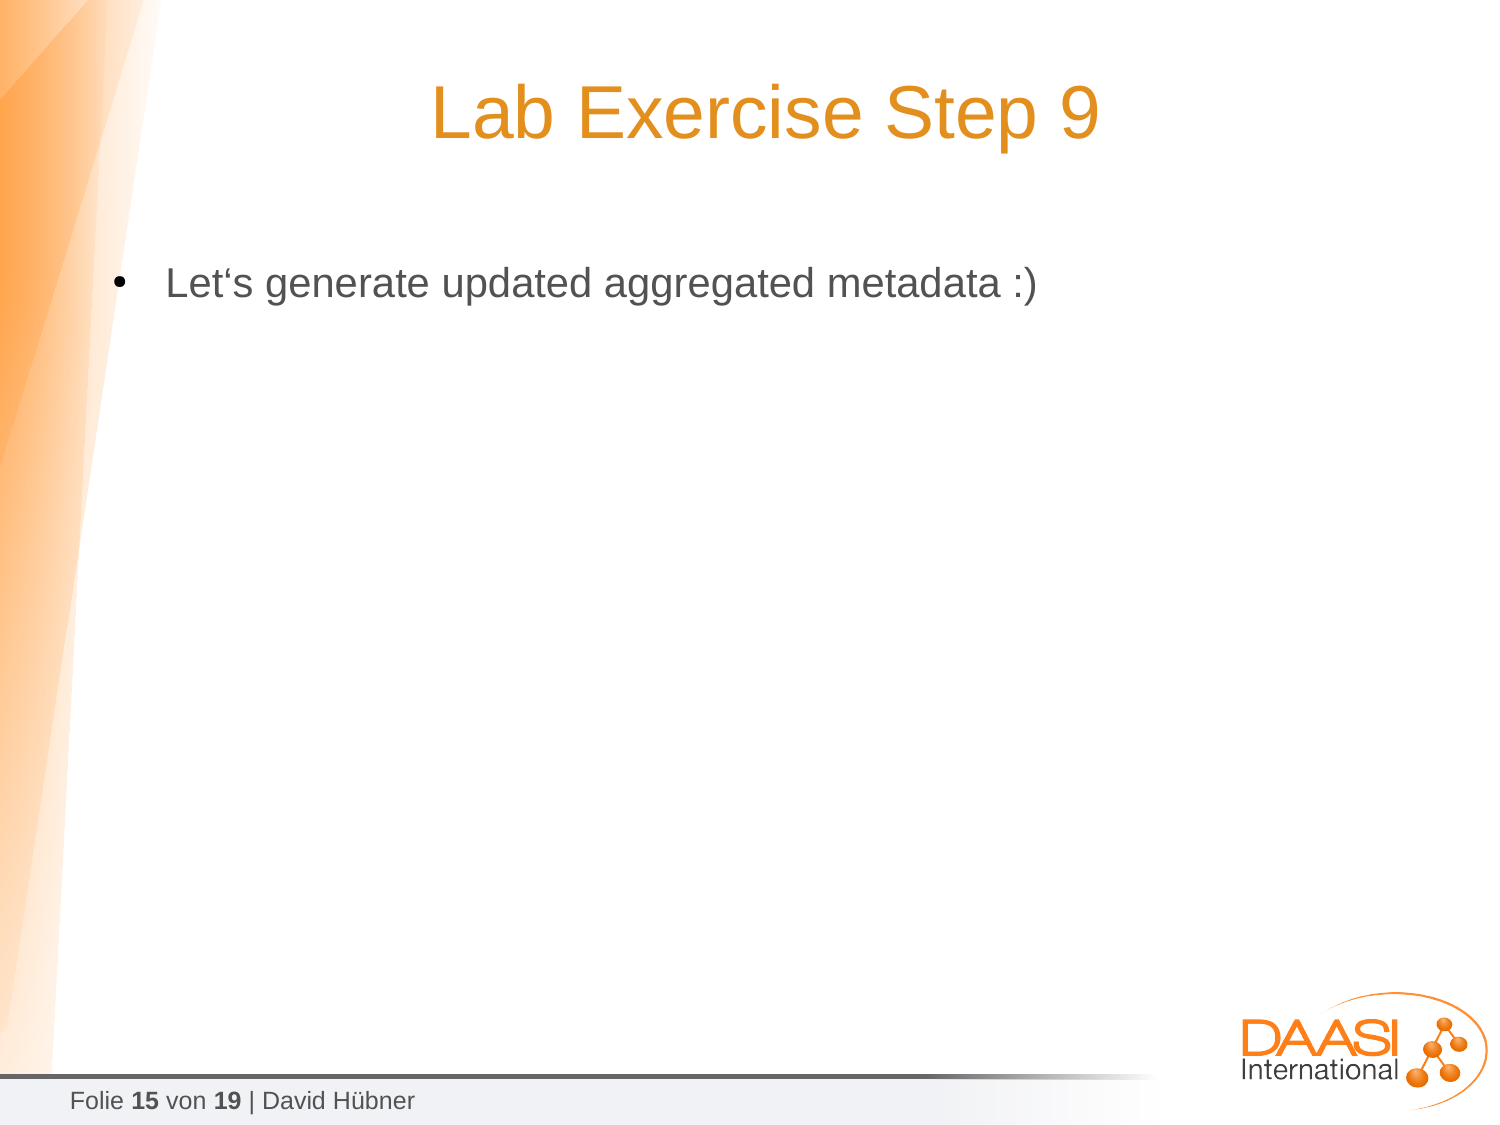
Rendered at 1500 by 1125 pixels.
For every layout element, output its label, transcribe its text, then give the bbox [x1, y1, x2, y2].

title Lab Exercise Step 9 [91, 48, 1441, 178]
picture [1240, 992, 1500, 1111]
list Let‘s generate updated aggregated metadata :) [94, 259, 1441, 945]
